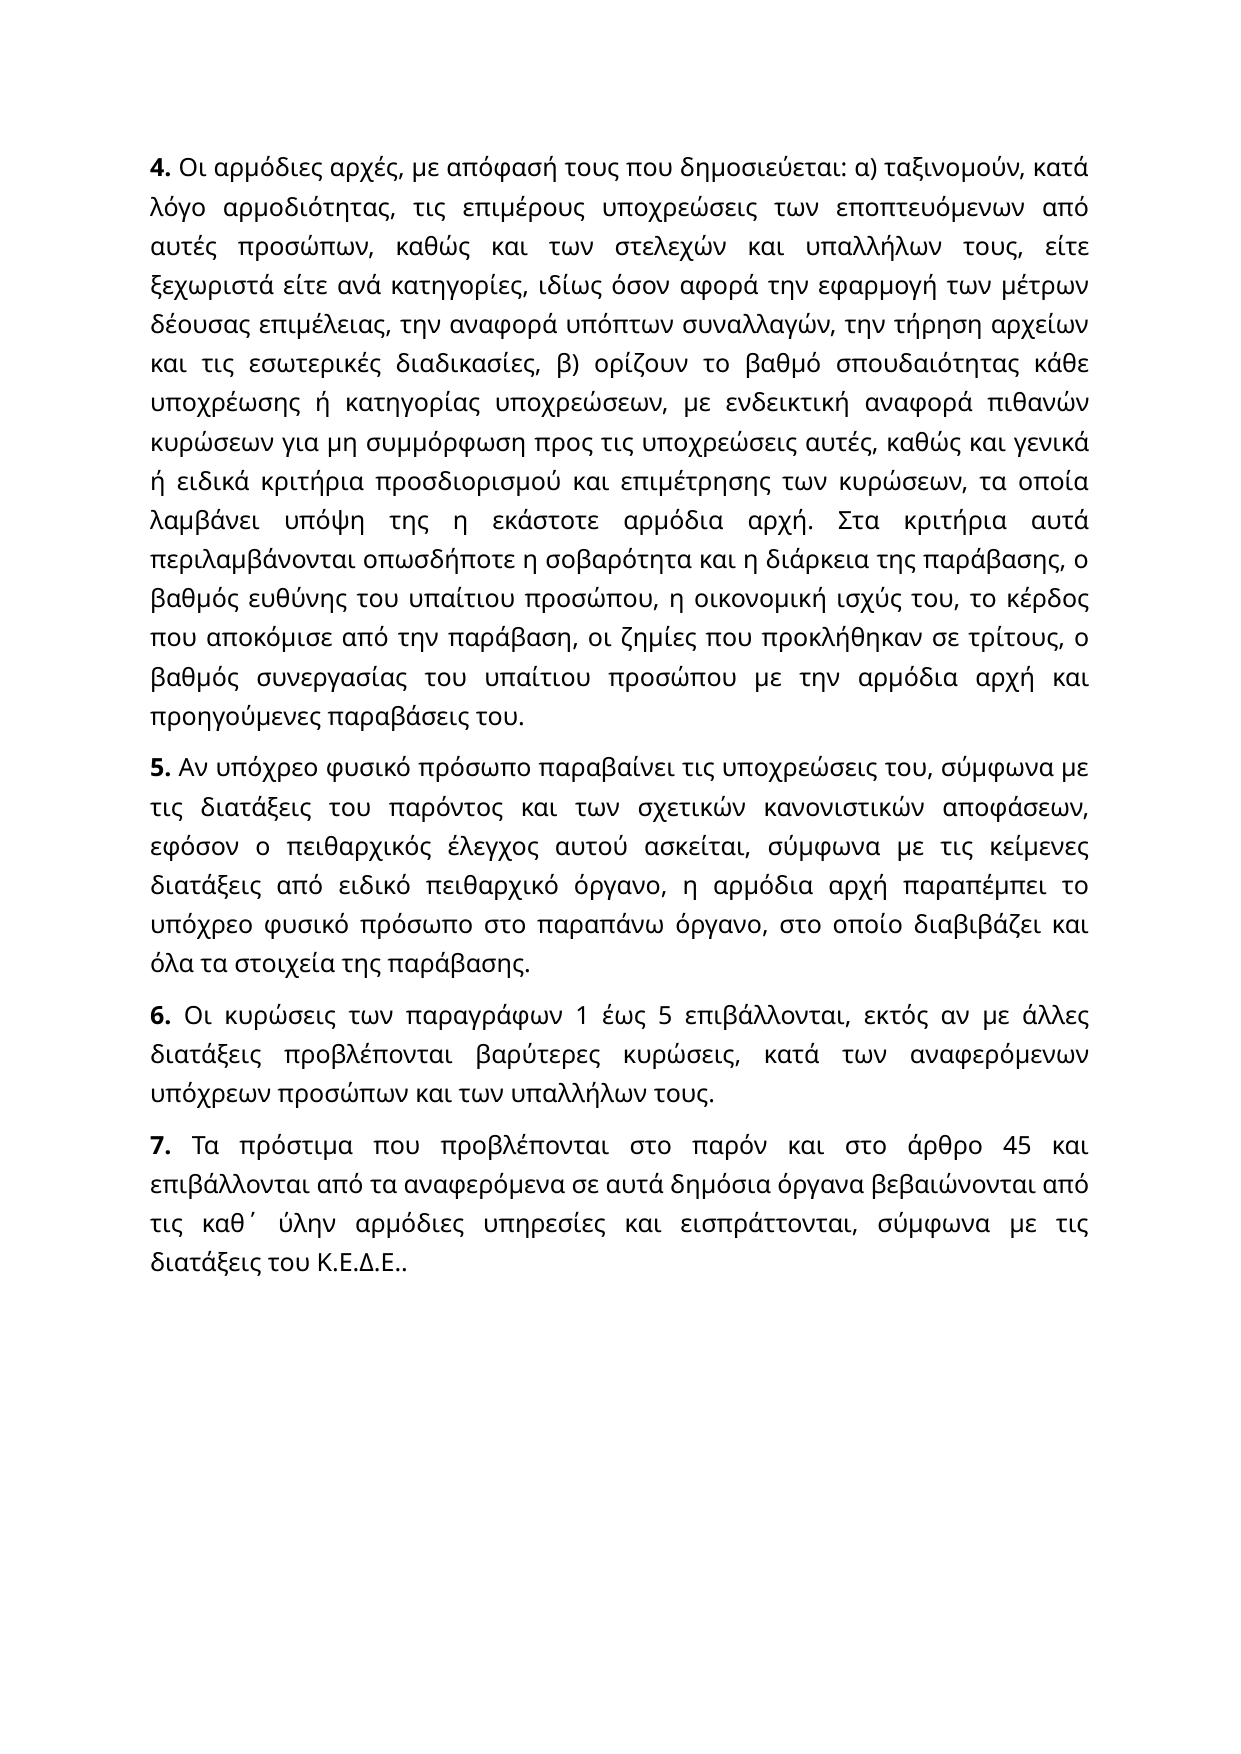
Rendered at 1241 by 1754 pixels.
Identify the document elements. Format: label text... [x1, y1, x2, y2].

text 5. Αν υπόχρεο φυσικό πρόσωπο παραβαίνει τις υποχρεώσεις του, σύμφωνα με τις διατάξεις του παρόντος και των σχετικών κανονιστικών αποφάσεων, εφόσον ο πειθαρχικός έλεγχος αυτού ασκείται, σύμφωνα με τις κείμενες διατάξεις από ειδικό πειθαρχικό όργανο, η αρμόδια αρχή παραπέμπει το υπόχρεο φυσικό πρόσωπο στο παραπάνω όργανο, στο οποίο διαβιβάζει και όλα τα στοιχεία της παράβασης. [150, 750, 1090, 980]
text 7. Τα πρόστιμα που προβλέπονται στο παρόν και στο άρθρο 45 και επιβάλλονται από τα αναφερόμενα σε αυτά δημόσια όργανα βεβαιώνονται από τις καθ΄ ύλην αρμόδιες υπηρεσίες και εισπράττονται, σύμφωνα με τις διατάξεις του Κ.Ε.Δ.Ε.. [150, 1127, 1090, 1279]
text 4. Οι αρμόδιες αρχές, με απόφασή τους που δημοσιεύεται: α) ταξινομούν, κατά λόγο αρμοδιότητας, τις επιμέρους υποχρεώσεις των εποπτευόμενων από αυτές προσώπων, καθώς και των στελεχών και υπαλλήλων τους, είτε ξεχωριστά είτε ανά κατηγορίες, ιδίως όσον αφορά την εφαρμογή των μέτρων δέουσας επιμέλειας, την αναφορά υπόπτων συναλλαγών, την τήρηση αρχείων και τις εσωτερικές διαδικασίες, β) ορίζουν το βαθμό σπουδαιότητας κάθε υποχρέωσης ή κατηγορίας υποχρεώσεων, με ενδεικτική αναφορά πιθανών κυρώσεων για μη συμμόρφωση προς τις υποχρεώσεις αυτές, καθώς και γενικά ή ειδικά κριτήρια προσδιορισμού και επιμέτρησης των κυρώσεων, τα οποία λαμβάνει υπόψη της η εκάστοτε αρμόδια αρχή. Στα κριτήρια αυτά περιλαμβάνονται οπωσδήποτε η σοβαρότητα και η διάρκεια της παράβασης, ο βαθμός ευθύνης του υπαίτιου προσώπου, η οικονομική ισχύς του, το κέρδος που αποκόμισε από την παράβαση, οι ζημίες που προκλήθηκαν σε τρίτους, ο βαθμός συνεργασίας του υπαίτιου προσώπου με την αρμόδια αρχή και προηγούμενες παραβάσεις του. [150, 150, 1090, 732]
text 6. Οι κυρώσεις των παραγράφων 1 έως 5 επιβάλλονται, εκτός αν με άλλες διατάξεις προβλέπονται βαρύτερες κυρώσεις, κατά των αναφερόμενων υπόχρεων προσώπων και των υπαλλήλων τους. [150, 997, 1090, 1110]
